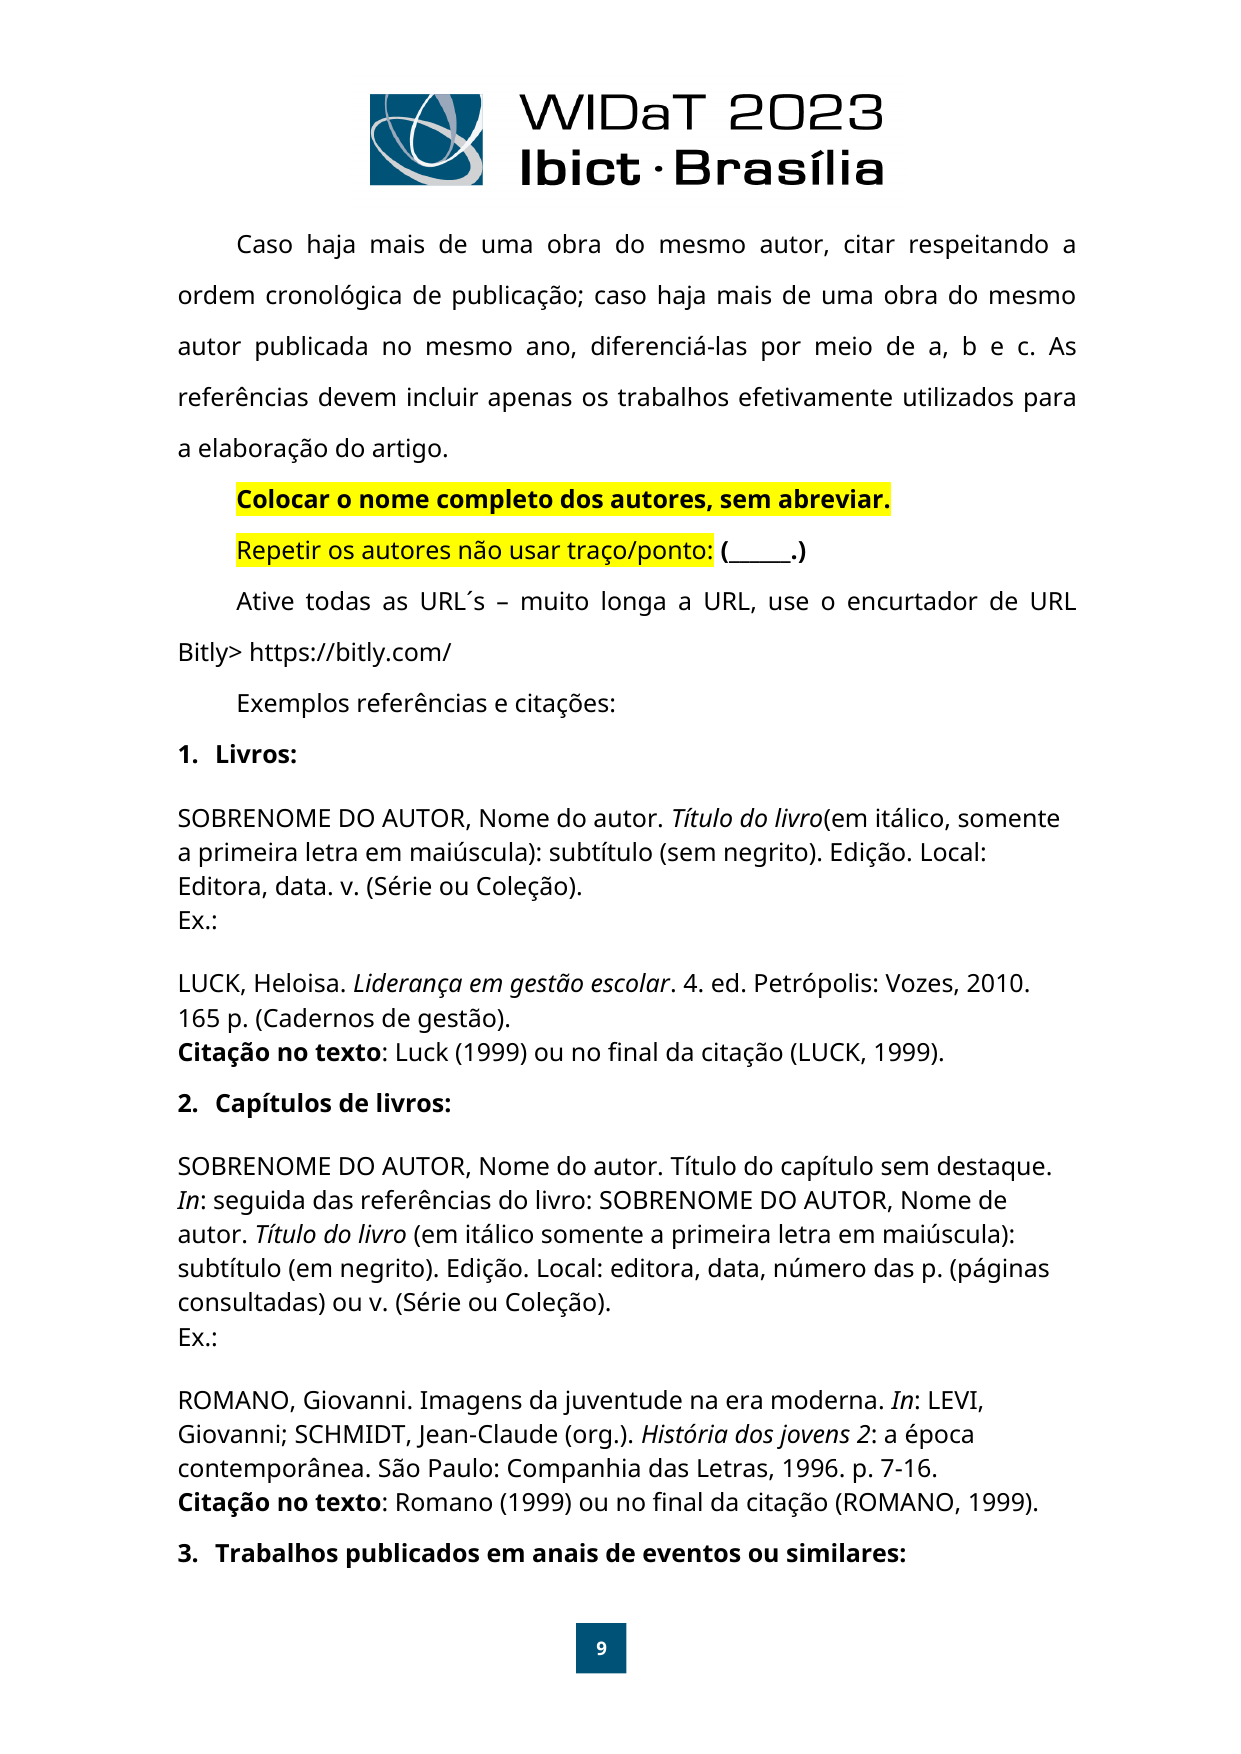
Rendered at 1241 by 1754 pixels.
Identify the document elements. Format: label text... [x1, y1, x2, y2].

text SOBRENOME DO AUTOR, Nome do autor. Título do livro(em itálico, somente a primeira letra em maiúscula): subtítulo (sem negrito). Edição. Local: Editora, data. v. (Série ou Coleção). [177, 800, 1078, 903]
list Capítulos de livros: [177, 1085, 1078, 1119]
list Trabalhos publicados em anais de eventos ou similares: [177, 1536, 1078, 1570]
text SOBRENOME DO AUTOR, Nome do autor. Título do capítulo sem destaque. In: seguida das referências do livro: SOBRENOME DO AUTOR, Nome de autor. Título do livro (em itálico somente a primeira letra em maiúscula): subtítulo (em negrito). Edição. Local: editora, data, número das p. (páginas consultadas) ou v. (Série ou Coleção). [177, 1149, 1078, 1319]
text Ative todas as URL´s – muito longa a URL, use o encurtador de URL Bitly> https://bitly.com/ [177, 584, 1078, 669]
text Repetir os autores não usar traço/ponto: (______.) [177, 533, 1078, 567]
text Citação no texto: Luck (1999) ou no final da citação (LUCK, 1999). [177, 1034, 1078, 1068]
text Caso haja mais de uma obra do mesmo autor, citar respeitando a ordem cronológica de publicação; caso haja mais de uma obra do mesmo autor publicada no mesmo ano, diferenciá-las por meio de a, b e c. As referências devem incluir apenas os trabalhos efetivamente utilizados para a elaboração do artigo. [177, 226, 1078, 465]
text ROMANO, Giovanni. Imagens da juventude na era moderna. In: LEVI, Giovanni; SCHMIDT, Jean-Claude (org.). História dos jovens 2: a época contemporânea. São Paulo: Companhia das Letras, 1996. p. 7-16. [177, 1383, 1078, 1485]
text Ex.: [177, 1319, 1078, 1353]
text Colocar o nome completo dos autores, sem abreviar. [177, 482, 1078, 516]
text LUCK, Heloisa. Liderança em gestão escolar. 4. ed. Petrópolis: Vozes, 2010. 165 p. (Cadernos de gestão). [177, 966, 1078, 1034]
text Exemplos referências e citações: [177, 686, 1078, 720]
text Ex.: [177, 903, 1078, 937]
list Livros: [177, 737, 1078, 771]
text Citação no texto: Romano (1999) ou no final da citação (ROMANO, 1999). [177, 1485, 1078, 1519]
picture [443, 156, 822, 214]
